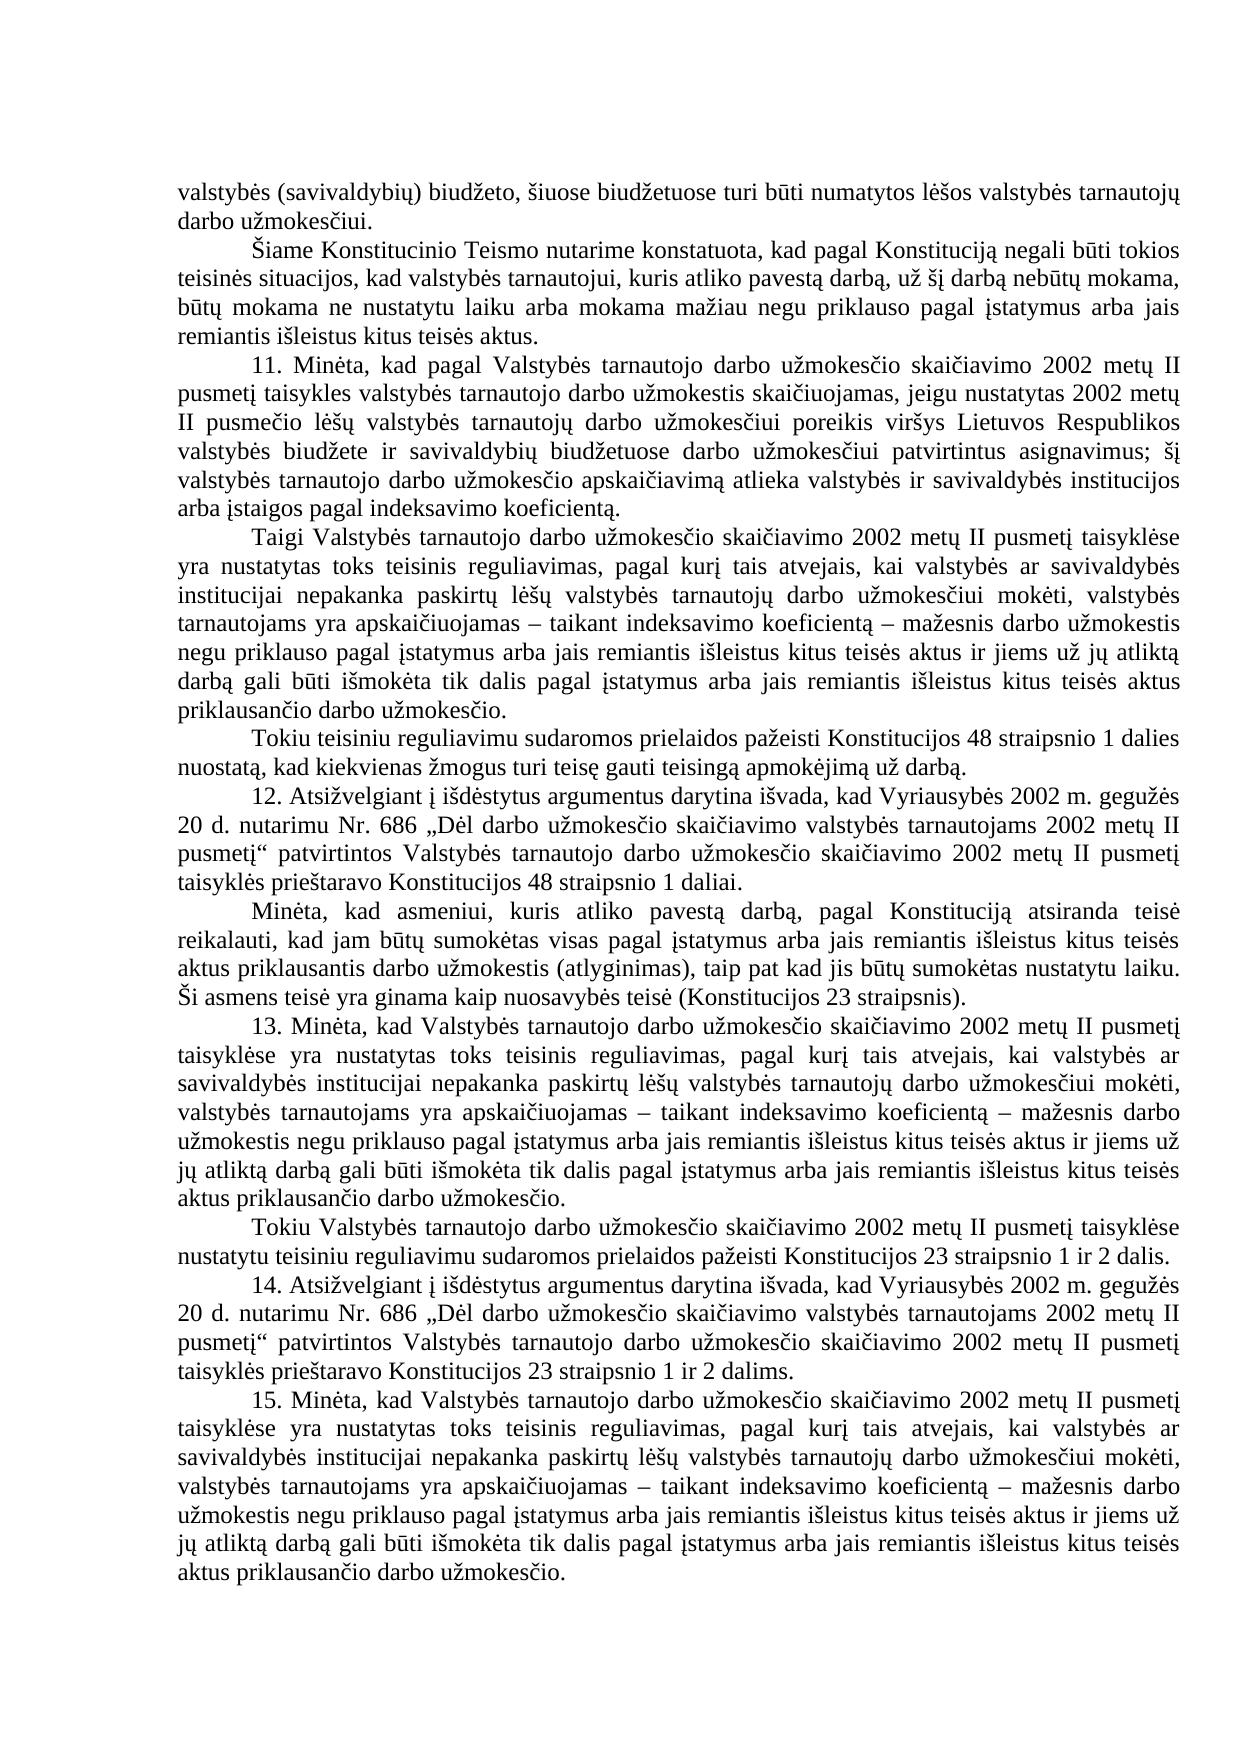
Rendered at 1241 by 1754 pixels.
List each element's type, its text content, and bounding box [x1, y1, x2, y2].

text 13. Minėta, kad Valstybės tarnautojo darbo užmokesčio skaičiavimo 2002 metų II pusmetį taisyklėse yra nustatytas toks teisinis reguliavimas, pagal kurį tais atvejais, kai valstybės ar savivaldybės institucijai nepakanka paskirtų lėšų valstybės tarnautojų darbo užmokesčiui mokėti, valstybės tarnautojams yra apskaičiuojamas – taikant indeksavimo koeficientą – mažesnis darbo užmokestis negu priklauso pagal įstatymus arba jais remiantis išleistus kitus teisės aktus ir jiems už jų atliktą darbą gali būti išmokėta tik dalis pagal įstatymus arba jais remiantis išleistus kitus teisės aktus priklausančio darbo užmokesčio. [177, 1011, 1181, 1212]
text 12. Atsižvelgiant į išdėstytus argumentus darytina išvada, kad Vyriausybės 2002 m. gegužės 20 d. nutarimu Nr. 686 „Dėl darbo užmokesčio skaičiavimo valstybės tarnautojams 2002 metų II pusmetį“ patvirtintos Valstybės tarnautojo darbo užmokesčio skaičiavimo 2002 metų II pusmetį taisyklės prieštaravo Konstitucijos 48 straipsnio 1 daliai. [177, 781, 1181, 896]
text 15. Minėta, kad Valstybės tarnautojo darbo užmokesčio skaičiavimo 2002 metų II pusmetį taisyklėse yra nustatytas toks teisinis reguliavimas, pagal kurį tais atvejais, kai valstybės ar savivaldybės institucijai nepakanka paskirtų lėšų valstybės tarnautojų darbo užmokesčiui mokėti, valstybės tarnautojams yra apskaičiuojamas – taikant indeksavimo koeficientą – mažesnis darbo užmokestis negu priklauso pagal įstatymus arba jais remiantis išleistus kitus teisės aktus ir jiems už jų atliktą darbą gali būti išmokėta tik dalis pagal įstatymus arba jais remiantis išleistus kitus teisės aktus priklausančio darbo užmokesčio. [177, 1385, 1181, 1586]
text valstybės (savivaldybių) biudžeto, šiuose biudžetuose turi būti numatytos lėšos valstybės tarnautojų darbo užmokesčiui. [177, 177, 1181, 235]
text Tokiu Valstybės tarnautojo darbo užmokesčio skaičiavimo 2002 metų II pusmetį taisyklėse nustatytu teisiniu reguliavimu sudaromos prielaidos pažeisti Konstitucijos 23 straipsnio 1 ir 2 dalis. [177, 1212, 1181, 1270]
text Taigi Valstybės tarnautojo darbo užmokesčio skaičiavimo 2002 metų II pusmetį taisyklėse yra nustatytas toks teisinis reguliavimas, pagal kurį tais atvejais, kai valstybės ar savivaldybės institucijai nepakanka paskirtų lėšų valstybės tarnautojų darbo užmokesčiui mokėti, valstybės tarnautojams yra apskaičiuojamas – taikant indeksavimo koeficientą – mažesnis darbo užmokestis negu priklauso pagal įstatymus arba jais remiantis išleistus kitus teisės aktus ir jiems už jų atliktą darbą gali būti išmokėta tik dalis pagal įstatymus arba jais remiantis išleistus kitus teisės aktus priklausančio darbo užmokesčio. [177, 522, 1181, 723]
text Minėta, kad asmeniui, kuris atliko pavestą darbą, pagal Konstituciją atsiranda teisė reikalauti, kad jam būtų sumokėtas visas pagal įstatymus arba jais remiantis išleistus kitus teisės aktus priklausantis darbo užmokestis (atlyginimas), taip pat kad jis būtų sumokėtas nustatytu laiku. Ši asmens teisė yra ginama kaip nuosavybės teisė (Konstitucijos 23 straipsnis). [177, 896, 1181, 1011]
text 14. Atsižvelgiant į išdėstytus argumentus darytina išvada, kad Vyriausybės 2002 m. gegužės 20 d. nutarimu Nr. 686 „Dėl darbo užmokesčio skaičiavimo valstybės tarnautojams 2002 metų II pusmetį“ patvirtintos Valstybės tarnautojo darbo užmokesčio skaičiavimo 2002 metų II pusmetį taisyklės prieštaravo Konstitucijos 23 straipsnio 1 ir 2 dalims. [177, 1270, 1181, 1385]
text 11. Minėta, kad pagal Valstybės tarnautojo darbo užmokesčio skaičiavimo 2002 metų II pusmetį taisykles valstybės tarnautojo darbo užmokestis skaičiuojamas, jeigu nustatytas 2002 metų II pusmečio lėšų valstybės tarnautojų darbo užmokesčiui poreikis viršys Lietuvos Respublikos valstybės biudžete ir savivaldybių biudžetuose darbo užmokesčiui patvirtintus asignavimus; šį valstybės tarnautojo darbo užmokesčio apskaičiavimą atlieka valstybės ir savivaldybės institucijos arba įstaigos pagal indeksavimo koeficientą. [177, 350, 1181, 522]
text Tokiu teisiniu reguliavimu sudaromos prielaidos pažeisti Konstitucijos 48 straipsnio 1 dalies nuostatą, kad kiekvienas žmogus turi teisę gauti teisingą apmokėjimą už darbą. [177, 723, 1181, 781]
text Šiame Konstitucinio Teismo nutarime konstatuota, kad pagal Konstituciją negali būti tokios teisinės situacijos, kad valstybės tarnautojui, kuris atliko pavestą darbą, už šį darbą nebūtų mokama, būtų mokama ne nustatytu laiku arba mokama mažiau negu priklauso pagal įstatymus arba jais remiantis išleistus kitus teisės aktus. [177, 235, 1181, 350]
